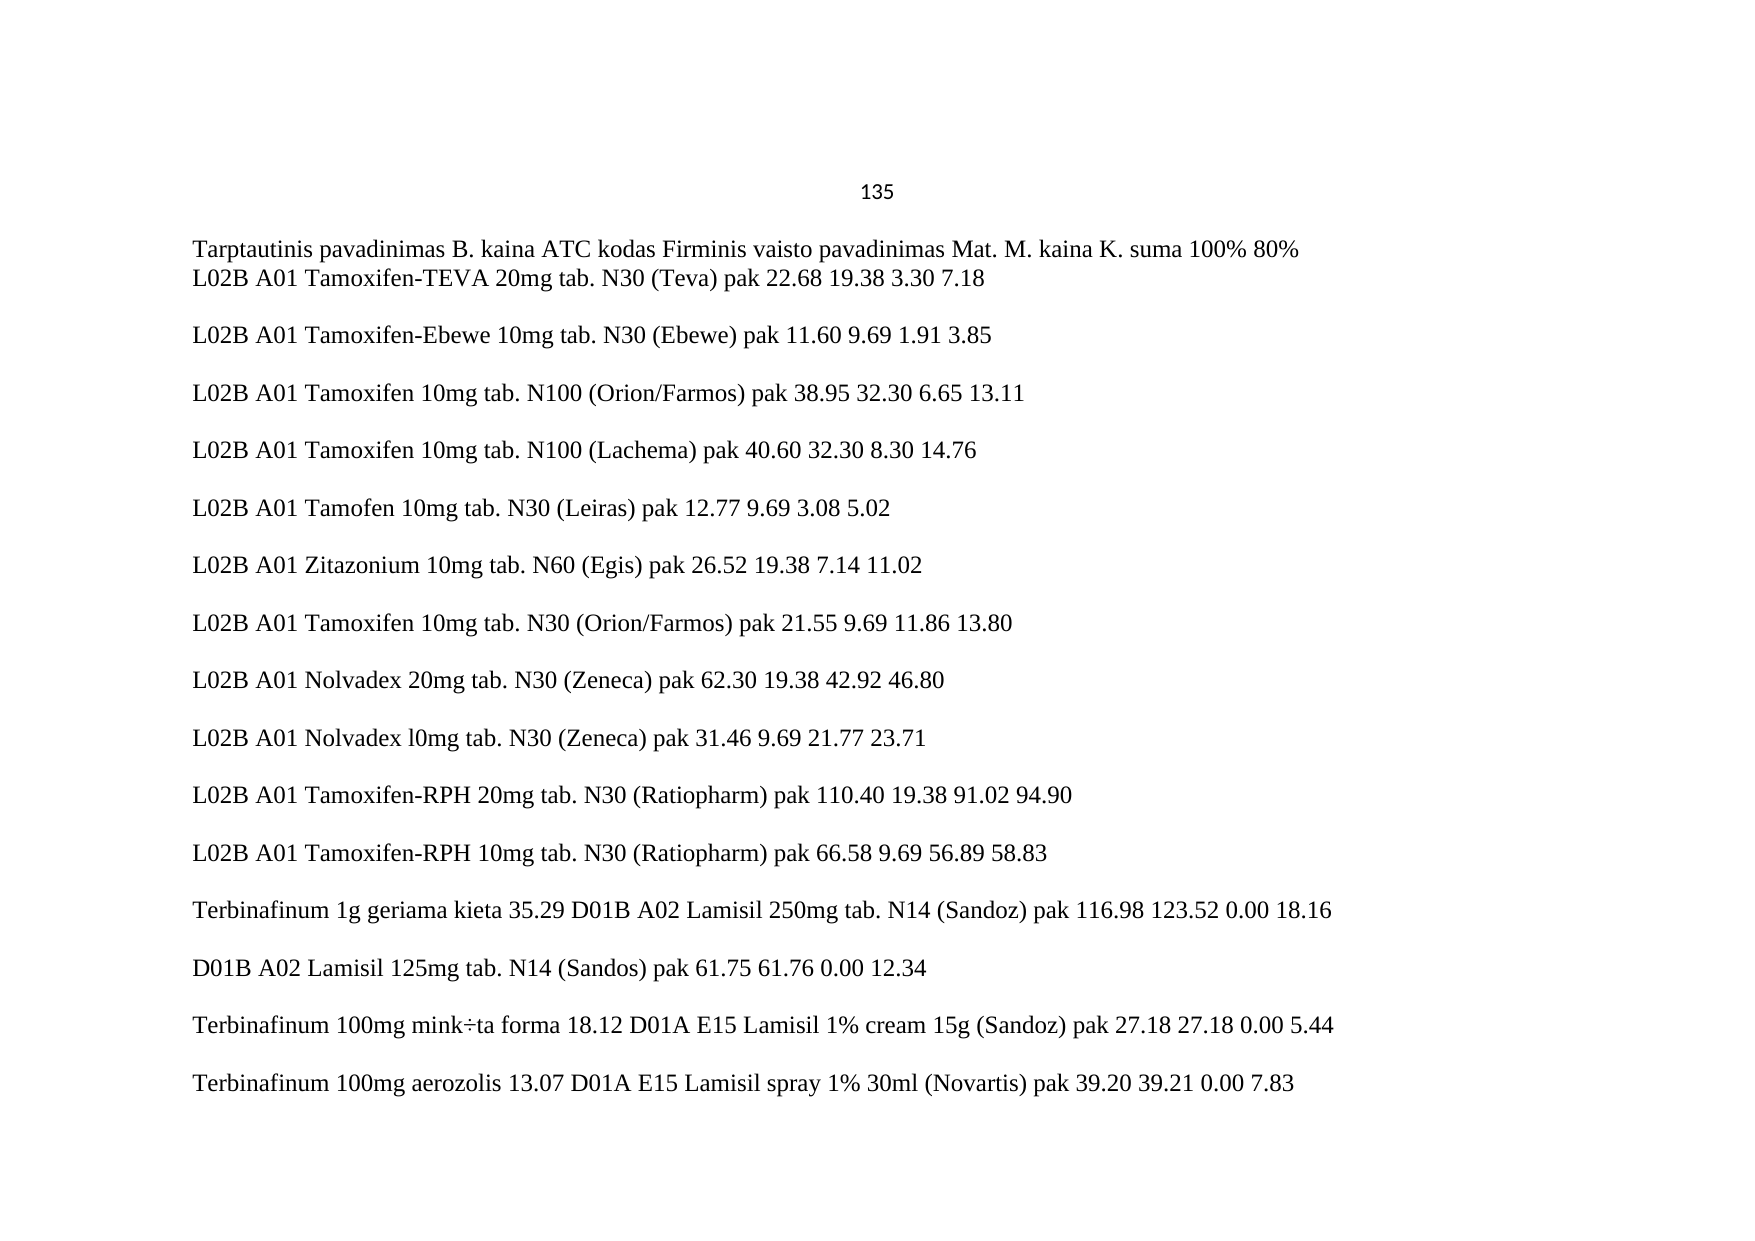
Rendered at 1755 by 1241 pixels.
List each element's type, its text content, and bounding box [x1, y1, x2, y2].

text Terbinafinum 1g geriama kieta 35.29 D01B A02 Lamisil 250mg tab. N14 (Sandoz) pak 116.98 123.52 0.00 18.16 [118, 895, 1636, 924]
text L02B A01 Tamoxifen-RPH 20mg tab. N30 (Ratiopharm) pak 110.40 19.38 91.02 94.90 [118, 780, 1636, 809]
text Terbinafinum 100mg mink÷ta forma 18.12 D01A E15 Lamisil 1% cream 15g (Sandoz) pak 27.18 27.18 0.00 5.44 [118, 1010, 1636, 1039]
text Terbinafinum 100mg aerozolis 13.07 D01A E15 Lamisil spray 1% 30ml (Novartis) pak 39.20 39.21 0.00 7.83 [118, 1068, 1636, 1096]
text L02B A01 Nolvadex 20mg tab. N30 (Zeneca) pak 62.30 19.38 42.92 46.80 [118, 665, 1636, 694]
text L02B A01 Tamoxifen 10mg tab. N100 (Lachema) pak 40.60 32.30 8.30 14.76 [118, 435, 1636, 464]
text L02B A01 Nolvadex l0mg tab. N30 (Zeneca) pak 31.46 9.69 21.77 23.71 [118, 723, 1636, 751]
text D01B A02 Lamisil 125mg tab. N14 (Sandos) pak 61.75 61.76 0.00 12.34 [118, 953, 1636, 981]
text L02B A01 Tamoxifen 10mg tab. N30 (Orion/Farmos) pak 21.55 9.69 11.86 13.80 [118, 608, 1636, 636]
text L02B A01 Tamoxifen-RPH 10mg tab. N30 (Ratiopharm) pak 66.58 9.69 56.89 58.83 [118, 838, 1636, 866]
text L02B A01 Tamoxifen-TEVA 20mg tab. N30 (Teva) pak 22.68 19.38 3.30 7.18 [118, 263, 1636, 291]
text L02B A01 Tamofen 10mg tab. N30 (Leiras) pak 12.77 9.69 3.08 5.02 [118, 493, 1636, 521]
text L02B A01 Zitazonium 10mg tab. N60 (Egis) pak 26.52 19.38 7.14 11.02 [118, 550, 1636, 579]
text L02B A01 Tamoxifen 10mg tab. N100 (Orion/Farmos) pak 38.95 32.30 6.65 13.11 [118, 378, 1636, 406]
text L02B A01 Tamoxifen-Ebewe 10mg tab. N30 (Ebewe) pak 11.60 9.69 1.91 3.85 [118, 320, 1636, 349]
text Tarptautinis pavadinimas B. kaina ATC kodas Firminis vaisto pavadinimas Mat. M. kaina K. suma 100% 80% [118, 234, 1636, 263]
